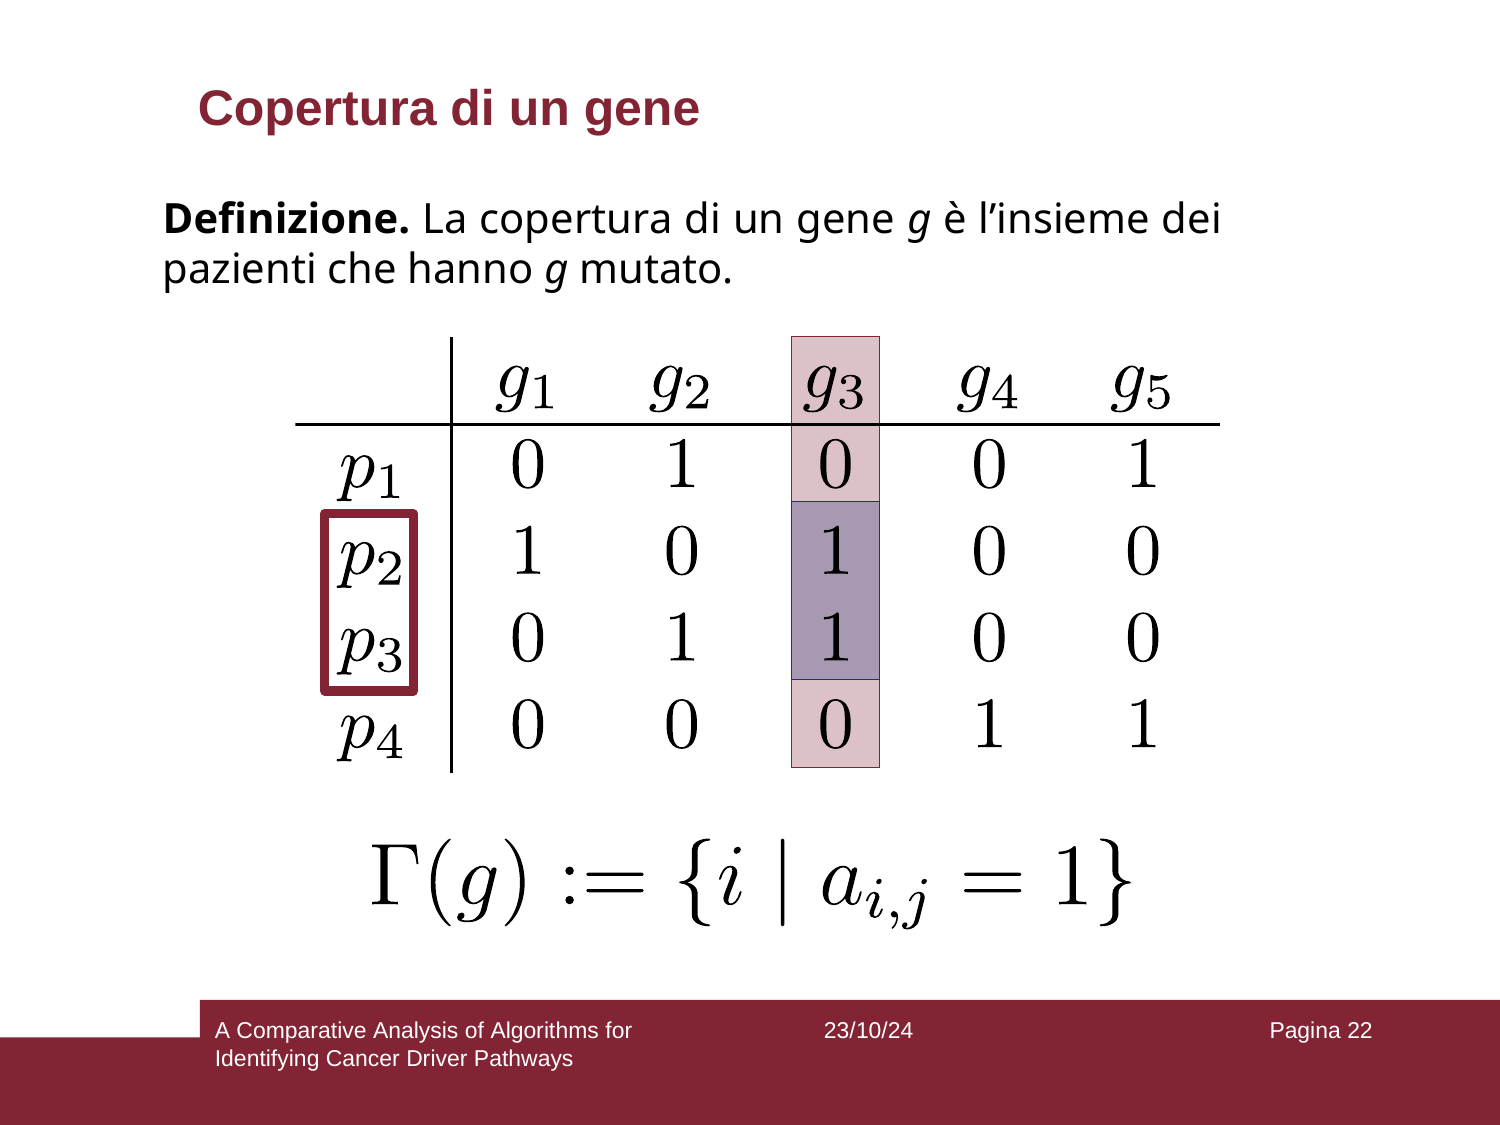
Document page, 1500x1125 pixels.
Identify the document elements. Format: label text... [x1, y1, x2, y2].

text_box 23/10/24 [712, 1008, 1026, 1084]
text_box A Comparative Analysis of Algorithms for Identifying Cancer Driver Pathways [199, 1008, 676, 1084]
picture [372, 838, 1131, 930]
title Copertura di un gene [183, 67, 1400, 150]
picture [295, 350, 1241, 780]
text_box Pagina <number> [1074, 1008, 1388, 1084]
text_box Definizione. La copertura di un gene g è l’insieme dei pazienti che hanno g mutato. [147, 184, 1359, 350]
